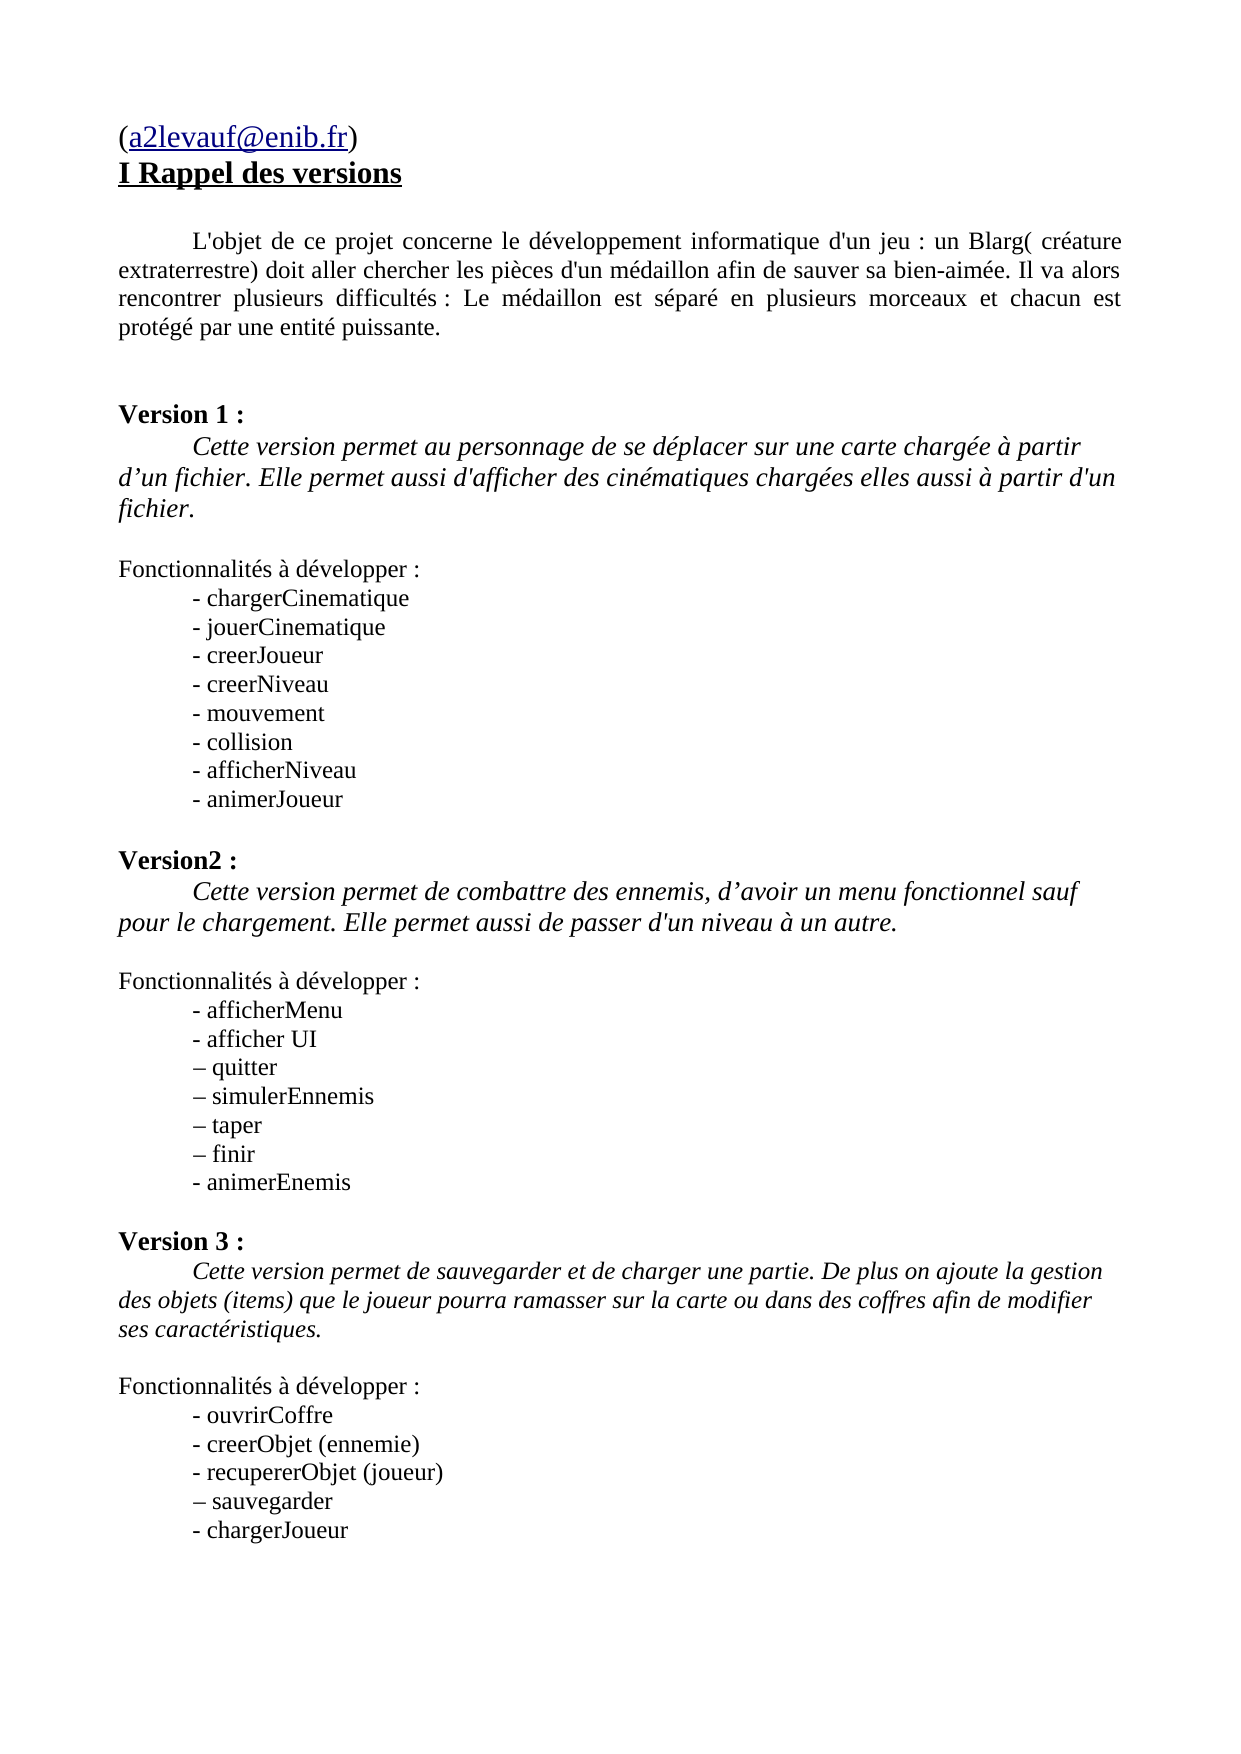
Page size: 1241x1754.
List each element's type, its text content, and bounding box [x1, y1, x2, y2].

list – quitter [156, 1052, 1122, 1081]
text - creerNiveau [118, 669, 1122, 698]
text - jouerCinematique [118, 612, 1122, 640]
list – finir [156, 1139, 1122, 1167]
list Version2 : [118, 844, 1122, 875]
text - afficher UI [118, 1024, 1122, 1052]
text - creerJoueur [118, 640, 1122, 669]
text L'objet de ce projet concerne le développement informatique d'un jeu : un Blarg( créature extraterrestre) doit aller chercher les pièces d'un médaillon afin de sauver sa bien-aimée. Il va alors rencontrer plusieurs difficultés : Le médaillon est séparé en plusieurs morceaux et chacun est protégé par une entité puissante. [118, 226, 1122, 341]
text - animerEnemis [118, 1167, 1122, 1196]
text - afficherNiveau [118, 755, 1122, 784]
text Version 1 : [118, 398, 1122, 429]
list Version 3 : [118, 1225, 1122, 1256]
text - afficherMenu [118, 995, 1122, 1024]
list – taper [156, 1110, 1122, 1139]
text Cette version permet au personnage de se déplacer sur une carte chargée à partir d’un fichier. Elle permet aussi d'afficher des cinématiques chargées elles aussi à partir d'un fichier. [118, 429, 1122, 523]
text - animerJoueur [118, 784, 1122, 813]
text Fonctionnalités à développer : [118, 966, 1122, 995]
list – simulerEnnemis [156, 1081, 1122, 1110]
text - collision [118, 727, 1122, 755]
text - ouvrirCoffre [118, 1400, 1122, 1429]
text Cette version permet de combattre des ennemis, d’avoir un menu fonctionnel sauf pour le chargement. Elle permet aussi de passer d'un niveau à un autre. [118, 875, 1122, 937]
text Cette version permet de sauvegarder et de charger une partie. De plus on ajoute la gestion des objets (items) que le joueur pourra ramasser sur la carte ou dans des coffres afin de modifier ses caractéristiques. [118, 1256, 1122, 1342]
text Fonctionnalités à développer : [118, 554, 1122, 583]
text (a2levauf@enib.fr) [118, 118, 1122, 154]
text - creerObjet (ennemie) [118, 1429, 1122, 1457]
text - chargerCinematique [118, 583, 1122, 612]
text - mouvement [118, 698, 1122, 727]
text Fonctionnalités à développer : [118, 1371, 1122, 1400]
list – sauvegarder [156, 1486, 1122, 1515]
text I Rappel des versions [118, 154, 1122, 190]
text - chargerJoueur [118, 1515, 1122, 1544]
text - recupererObjet (joueur) [118, 1457, 1122, 1486]
